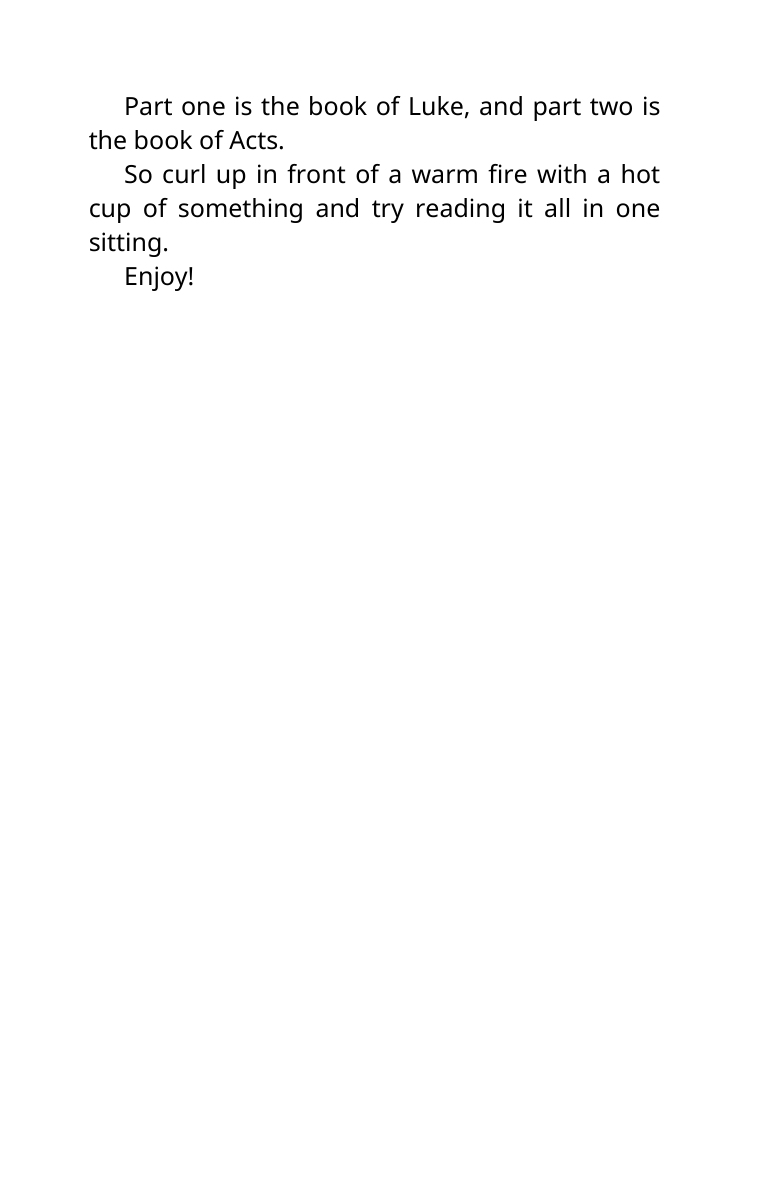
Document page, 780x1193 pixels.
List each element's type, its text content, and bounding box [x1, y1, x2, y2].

text So curl up in front of a warm fire with a hot cup of something and try reading it all in one sitting. [88, 157, 661, 259]
text Part one is the book of Luke, and part two is the book of Acts. [88, 88, 661, 157]
text Enjoy! [88, 259, 661, 293]
